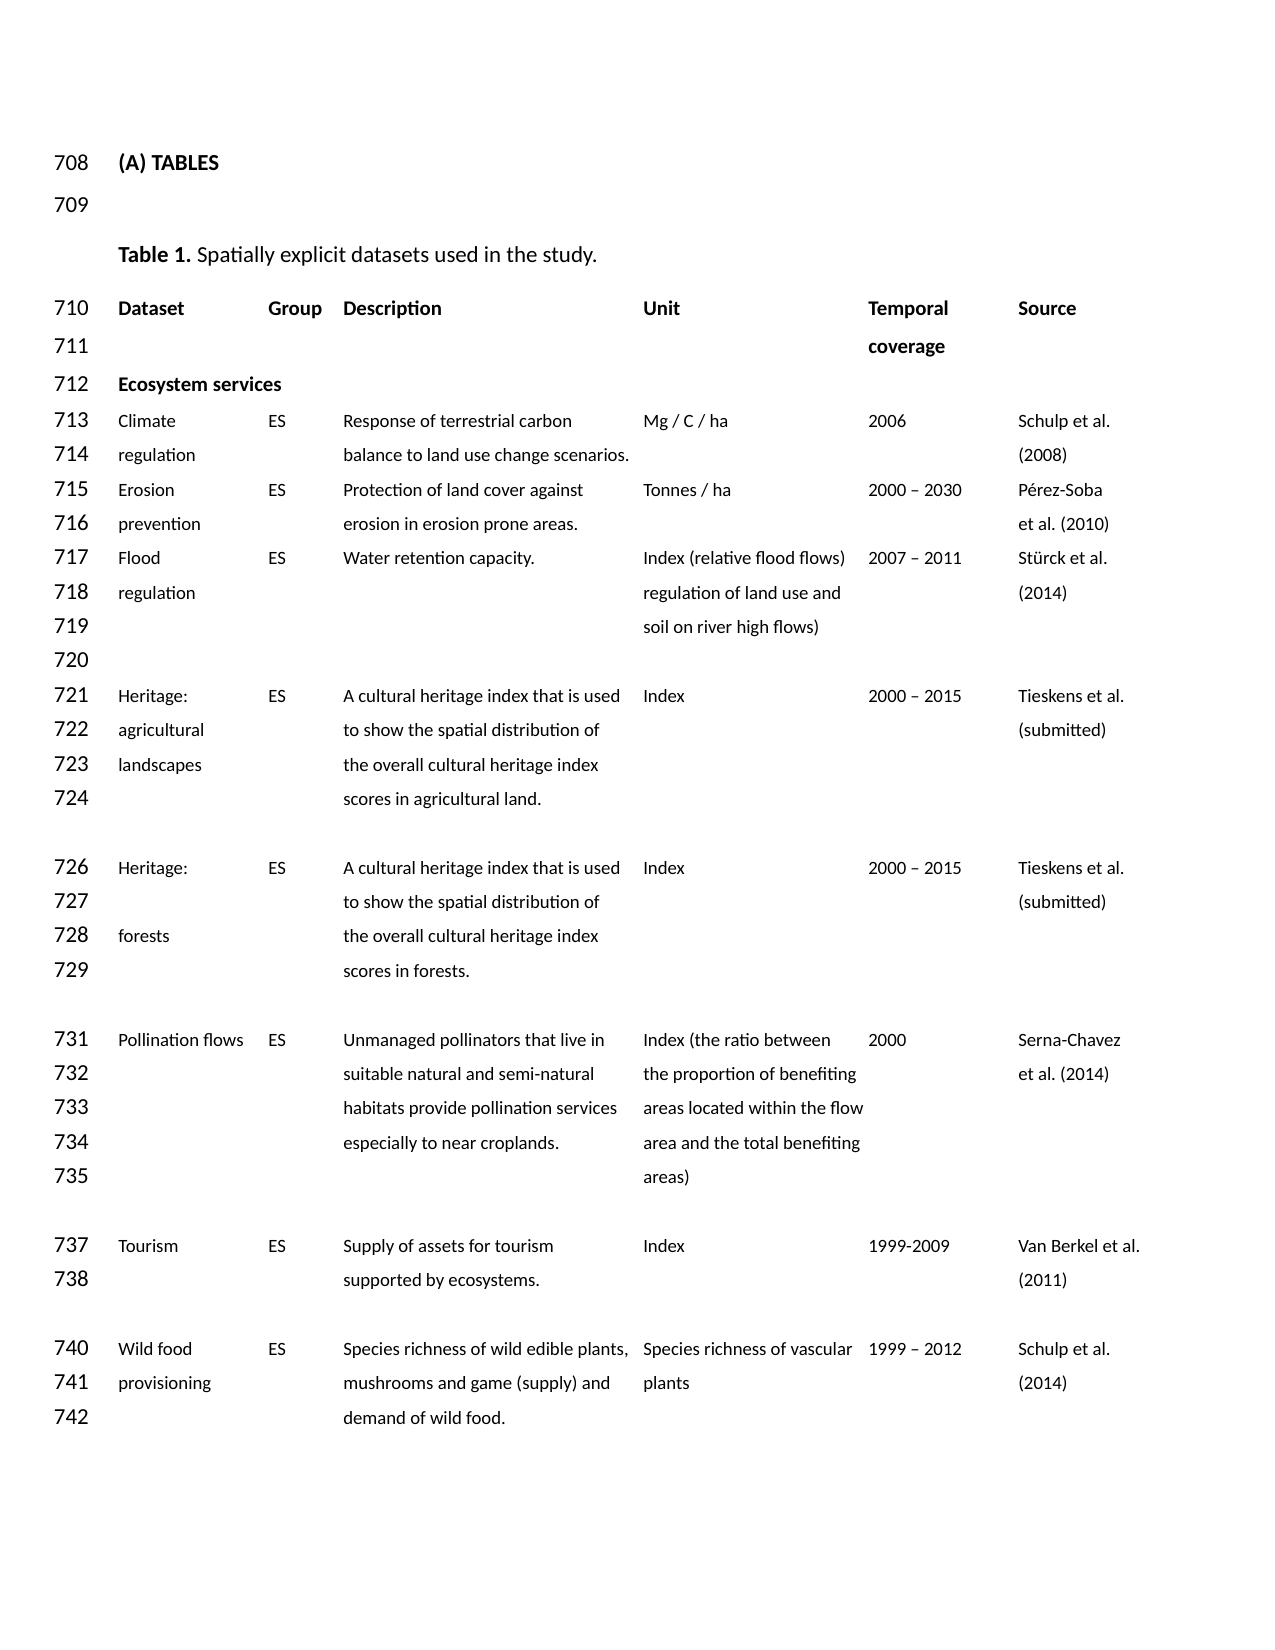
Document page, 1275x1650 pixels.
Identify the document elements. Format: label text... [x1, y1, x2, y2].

text demand of wild food. [118, 1406, 1157, 1463]
text Flood ES Water retention capacity. Index (relative flood flows) 2007 – 2011 Stürck et al. regulation regulation of land use and (2014) [118, 547, 1157, 604]
text Wild food ES Species richness of wild edible plants, Species richness of vascular 1999 – 2012 Schulp et al. provisioning mushrooms and game (supply) and plants (2014) [118, 1337, 1157, 1394]
text Table 1. Spatially explicit datasets used in the study. [118, 240, 1157, 268]
text Heritage: ES A cultural heritage index that is used Index 2000 – 2015 Tieskens et al. agricultural to show the spatial distribution of (submitted) landscapes the overall cultural heritage index [118, 684, 1157, 776]
text suitable natural and semi-natural the proportion of benefiting et al. (2014) [118, 1062, 1157, 1085]
text scores in agricultural land. [118, 787, 1157, 844]
text Climate ES Response of terrestrial carbon Mg / C / ha 2006 Schulp et al. [118, 409, 1157, 432]
text scores in forests. [118, 959, 1157, 1016]
text Dataset Group Description Unit Temporal Source coverage [118, 295, 1157, 358]
text Ecosystem services [118, 371, 1157, 396]
text regulation balance to land use change scenarios. ⁠ (2008) [118, 443, 1157, 466]
text Erosion ES Protection of land cover against Tonnes / ha 2000 – 2030 Pérez-Soba prevention erosion in erosion prone areas. et al. (2010)⁠ [118, 478, 1157, 535]
text habitats provide pollination services areas located within the flow especially to near croplands. area and the total benefiting [118, 1097, 1157, 1154]
text supported by ecosystems. (2011) [118, 1268, 1157, 1326]
text Tourism ES Supply of assets for tourism Index 1999-2009 Van Berkel et al. [118, 1234, 1157, 1257]
subtitle (A) TABLES [118, 148, 1157, 176]
text Pollination flows ES Unmanaged pollinators that live in Index (the ratio between 2000 Serna-Chavez [118, 1028, 1157, 1051]
text soil on river high flows) [118, 615, 1157, 673]
text areas) [118, 1165, 1157, 1223]
text Heritage: ES A cultural heritage index that is used Index 2000 – 2015 Tieskens et al. to show the spatial distribution of (submitted) forests the overall cultural heritage index [118, 856, 1157, 948]
